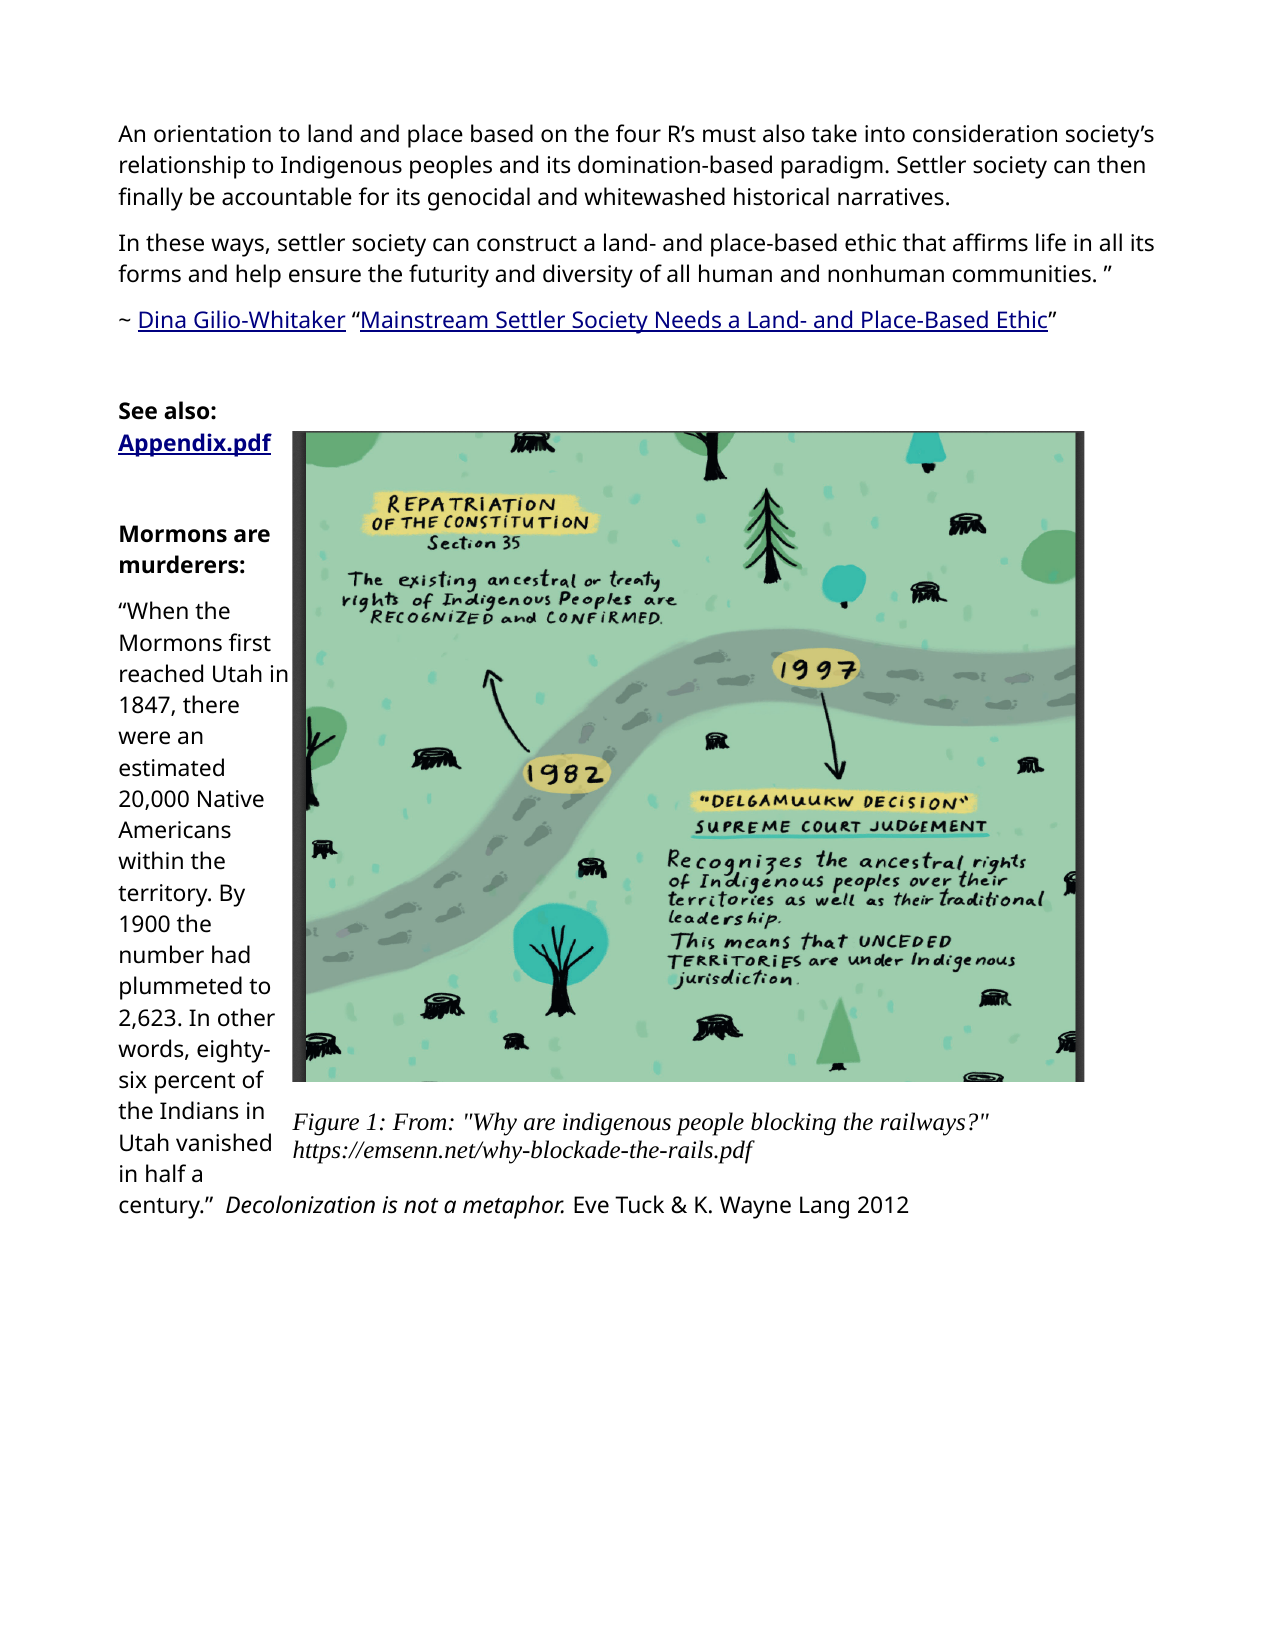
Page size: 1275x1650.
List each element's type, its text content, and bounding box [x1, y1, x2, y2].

text “When the Mormons first reached Utah in 1847, there were an estimated 20,000 Native Americans within the territory. By 1900 the number had plummeted to 2,623. In other words, eighty-six percent of the Indians in Utah vanished in half a century.” Decolonization is not a metaphor. Eve Tuck & K. Wayne Lang 2012 [118, 1082, 1157, 1220]
text See also: Appendix.pdf [118, 395, 1173, 1107]
text Mormons are murderers: [118, 518, 292, 581]
text An orientation to land and place based on the four R’s must also take into consideration society’s relationship to Indigenous peoples and its domination-based paradigm. Settler society can then finally be accountable for its genocidal and whitewashed historical narratives. [118, 118, 1157, 212]
picture [292, 431, 1085, 1082]
text Figure 1: From: "Why are indigenous people blocking the railways?" https://emsenn.net/why-blockade-the-rails.pdf [292, 1107, 1173, 1164]
text ~ Dina Gilio-Whitaker “Mainstream Settler Society Needs a Land- and Place-Based Ethic” [118, 303, 1157, 335]
text In these ways, settler society can construct a land- and place-based ethic that affirms life in all its forms and help ensure the futurity and diversity of all human and nonhuman communities. ” [118, 226, 1157, 289]
